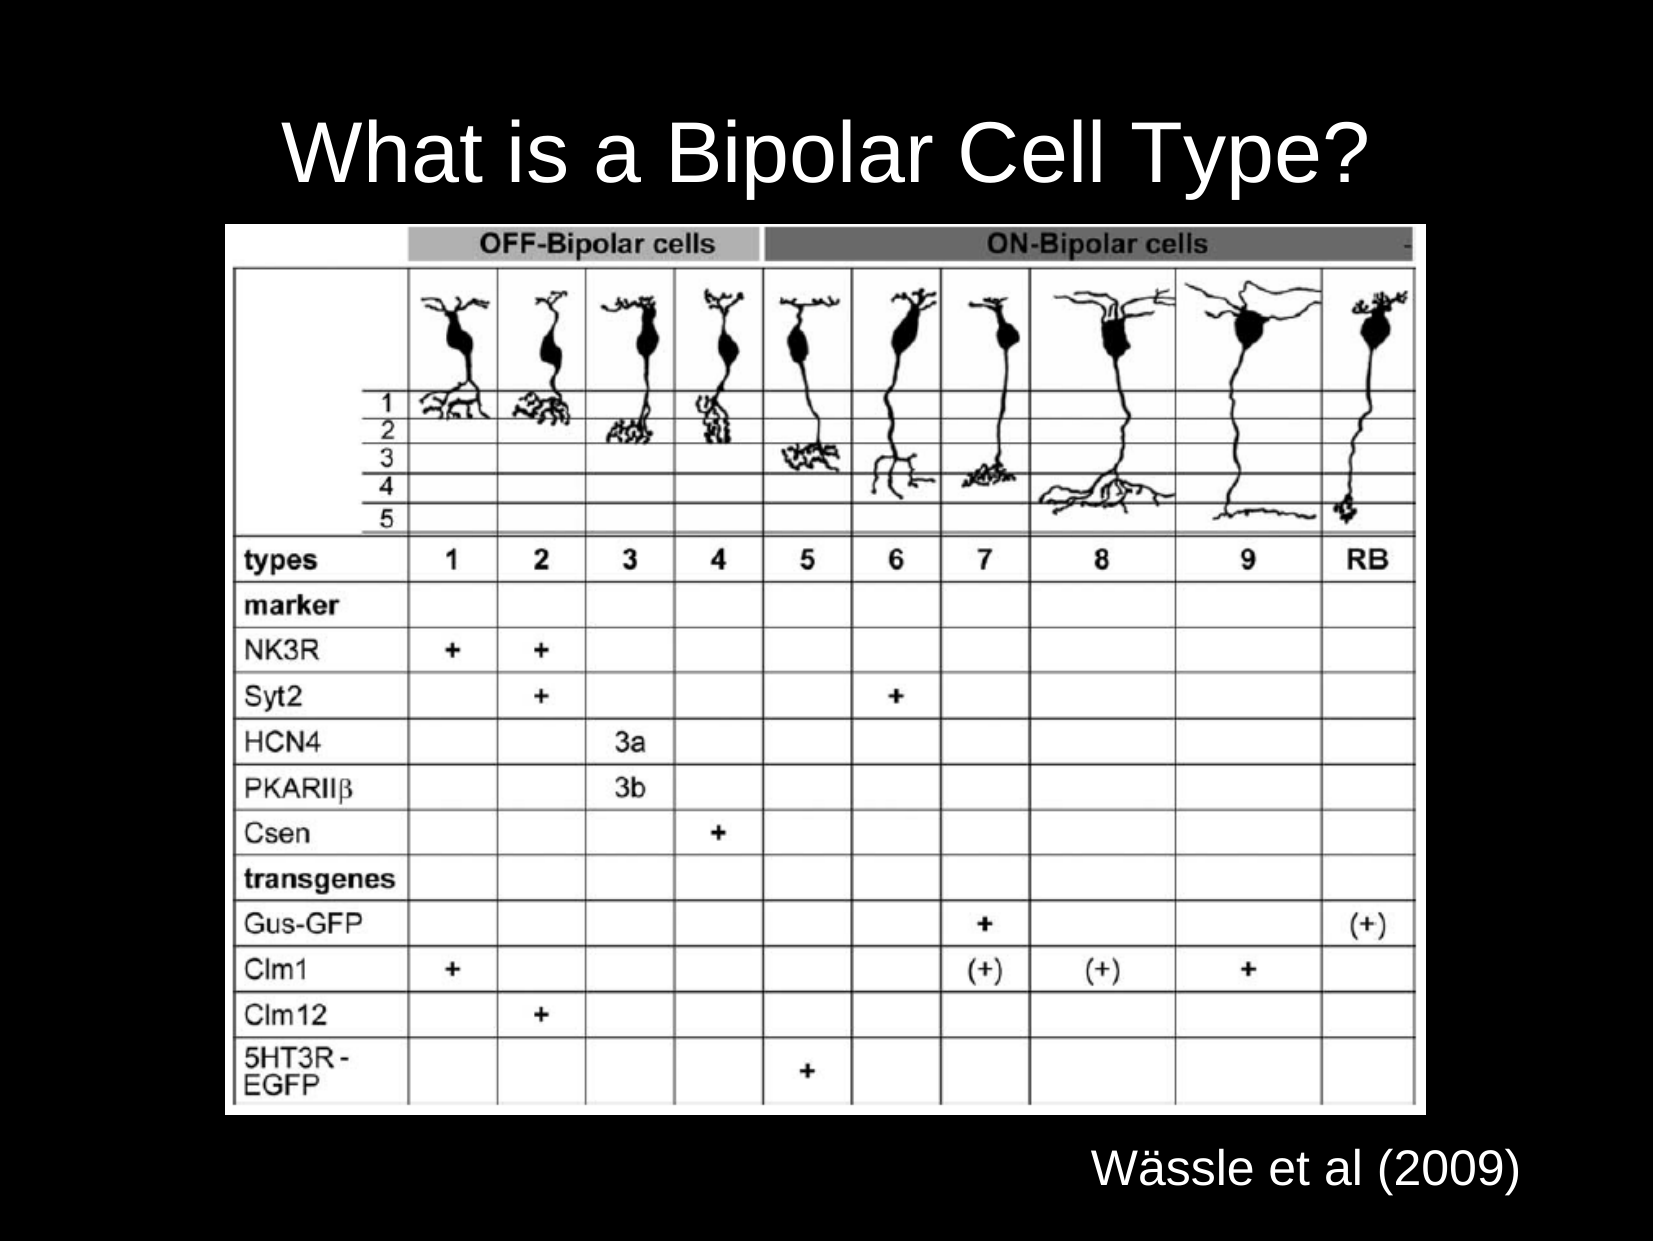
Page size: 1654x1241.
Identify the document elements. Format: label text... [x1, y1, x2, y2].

title What is a Bipolar Cell Type? [82, 49, 1571, 257]
picture [225, 224, 1426, 1115]
list Wässle et al (2009) [1020, 1140, 1546, 1210]
